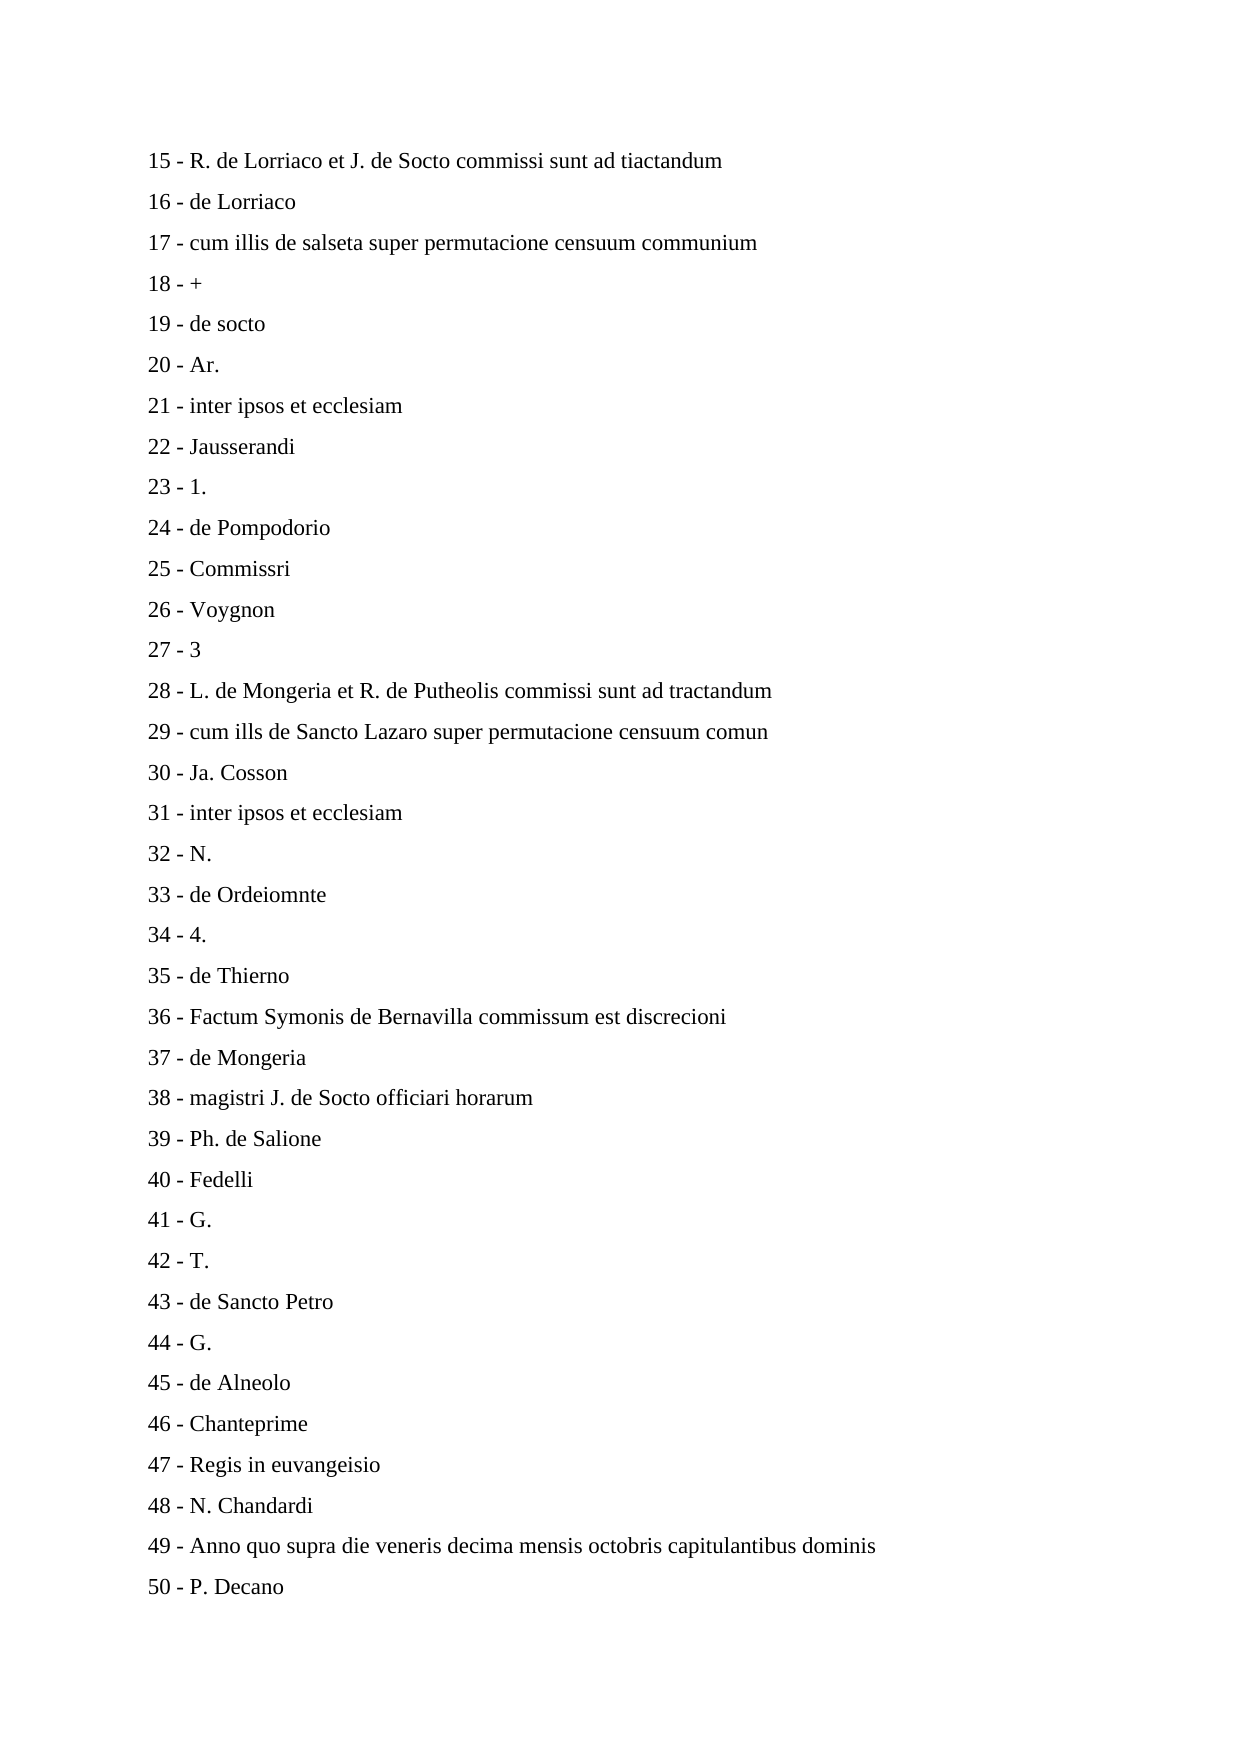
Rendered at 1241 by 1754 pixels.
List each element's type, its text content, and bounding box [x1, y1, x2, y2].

text 44 - G. [148, 1329, 1093, 1355]
text 20 - Ar. [148, 351, 1093, 378]
text 25 - Commissri [148, 555, 1093, 581]
text 19 - de socto [148, 311, 1093, 337]
text 48 - N. Chandardi [148, 1492, 1093, 1518]
text 38 - magistri J. de Socto officiari horarum [148, 1084, 1093, 1111]
text 16 - de Lorriaco [148, 188, 1093, 215]
text 47 - Regis in euvangeisio [148, 1451, 1093, 1477]
text 23 - 1. [148, 473, 1093, 500]
text 39 - Ph. de Salione [148, 1125, 1093, 1151]
text 26 - Voygnon [148, 596, 1093, 622]
text 22 - Jausserandi [148, 433, 1093, 459]
text 43 - de Sancto Petro [148, 1288, 1093, 1314]
text 29 - cum ills de Sancto Lazaro super permutacione censuum comun [148, 718, 1093, 744]
text 18 - + [148, 270, 1093, 296]
text 24 - de Pompodorio [148, 514, 1093, 541]
text 30 - Ja. Cosson [148, 758, 1093, 785]
text 21 - inter ipsos et ecclesiam [148, 392, 1093, 418]
text 36 - Factum Symonis de Bernavilla commissum est discrecioni [148, 1003, 1093, 1029]
text 17 - cum illis de salseta super permutacione censuum communium [148, 229, 1093, 255]
text 42 - T. [148, 1247, 1093, 1274]
text 40 - Fedelli [148, 1166, 1093, 1192]
text 46 - Chanteprime [148, 1410, 1093, 1437]
text 50 - P. Decano [148, 1573, 1093, 1599]
text 41 - G. [148, 1207, 1093, 1233]
text 33 - de Ordeiomnte [148, 881, 1093, 907]
text 31 - inter ipsos et ecclesiam [148, 799, 1093, 826]
text 27 - 3 [148, 636, 1093, 663]
text 35 - de Thierno [148, 962, 1093, 988]
text 28 - L. de Mongeria et R. de Putheolis commissi sunt ad tractandum [148, 677, 1093, 703]
text 32 - N. [148, 840, 1093, 866]
text 37 - de Mongeria [148, 1044, 1093, 1070]
text 49 - Anno quo supra die veneris decima mensis octobris capitulantibus dominis [148, 1532, 1093, 1559]
text 34 - 4. [148, 921, 1093, 948]
text 45 - de Alneolo [148, 1369, 1093, 1396]
text 15 - R. de Lorriaco et J. de Socto commissi sunt ad tiactandum [148, 148, 1093, 174]
